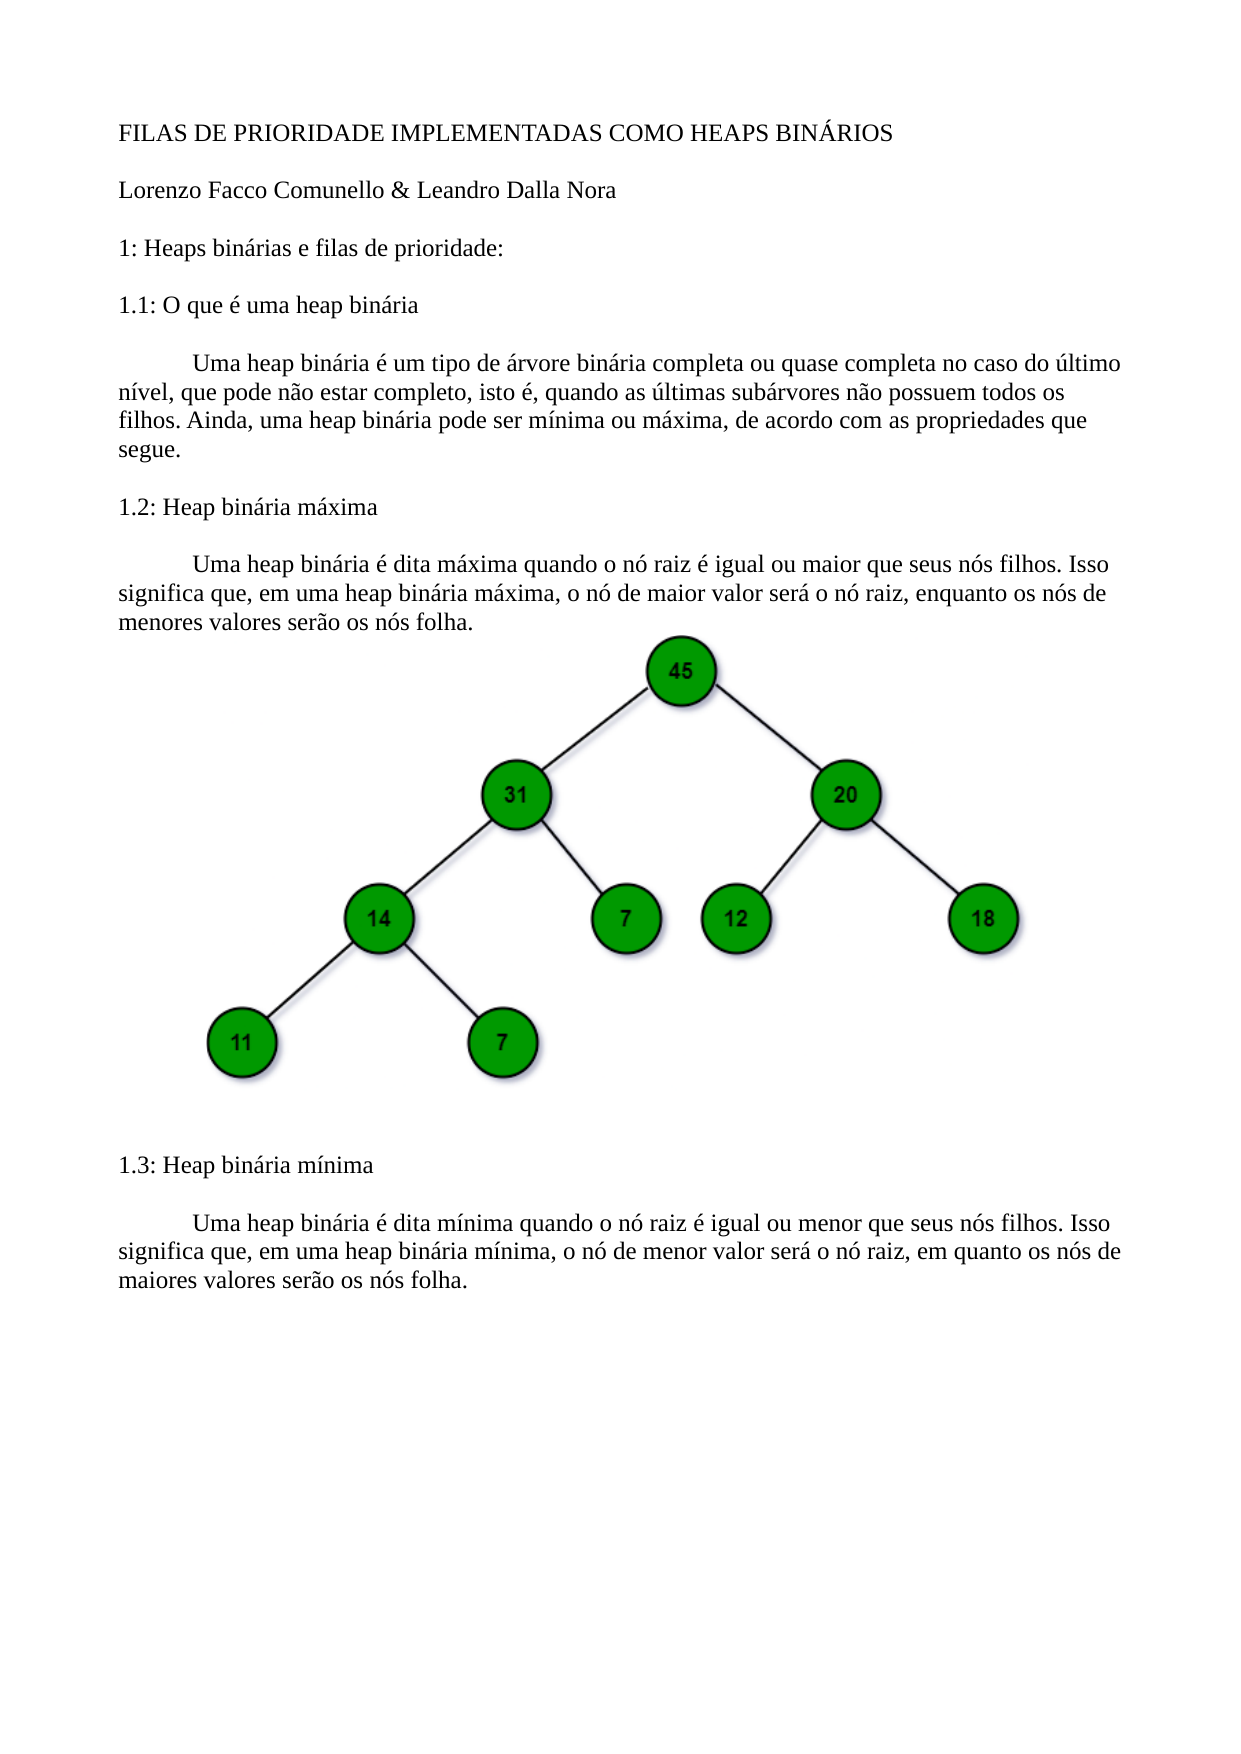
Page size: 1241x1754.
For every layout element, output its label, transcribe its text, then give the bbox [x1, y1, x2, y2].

text Uma heap binária é um tipo de árvore binária completa ou quase completa no caso do último nível, que pode não estar completo, isto é, quando as últimas subárvores não possuem todos os filhos. Ainda, uma heap binária pode ser mínima ou máxima, de acordo com as propriedades que segue. [118, 348, 1122, 463]
text Lorenzo Facco Comunello & Leandro Dalla Nora [118, 176, 1122, 204]
text Uma heap binária é dita mínima quando o nó raiz é igual ou menor que seus nós filhos. Isso significa que, em uma heap binária mínima, o nó de menor valor será o nó raiz, em quanto os nós de maiores valores serão os nós folha. [118, 1208, 1122, 1294]
text 1.2: Heap binária máxima [118, 492, 1122, 521]
text 1.1: O que é uma heap binária [118, 291, 1122, 319]
text Uma heap binária é dita máxima quando o nó raiz é igual ou maior que seus nós filhos. Isso significa que, em uma heap binária máxima, o nó de maior valor será o nó raiz, enquanto os nós de menores valores serão os nós folha. [118, 549, 1122, 636]
text 1: Heaps binárias e filas de prioridade: [118, 233, 1122, 262]
text 1.3: Heap binária mínima [118, 1150, 1122, 1179]
picture [206, 635, 1034, 1093]
text FILAS DE PRIORIDADE IMPLEMENTADAS COMO HEAPS BINÁRIOS [118, 118, 1122, 147]
